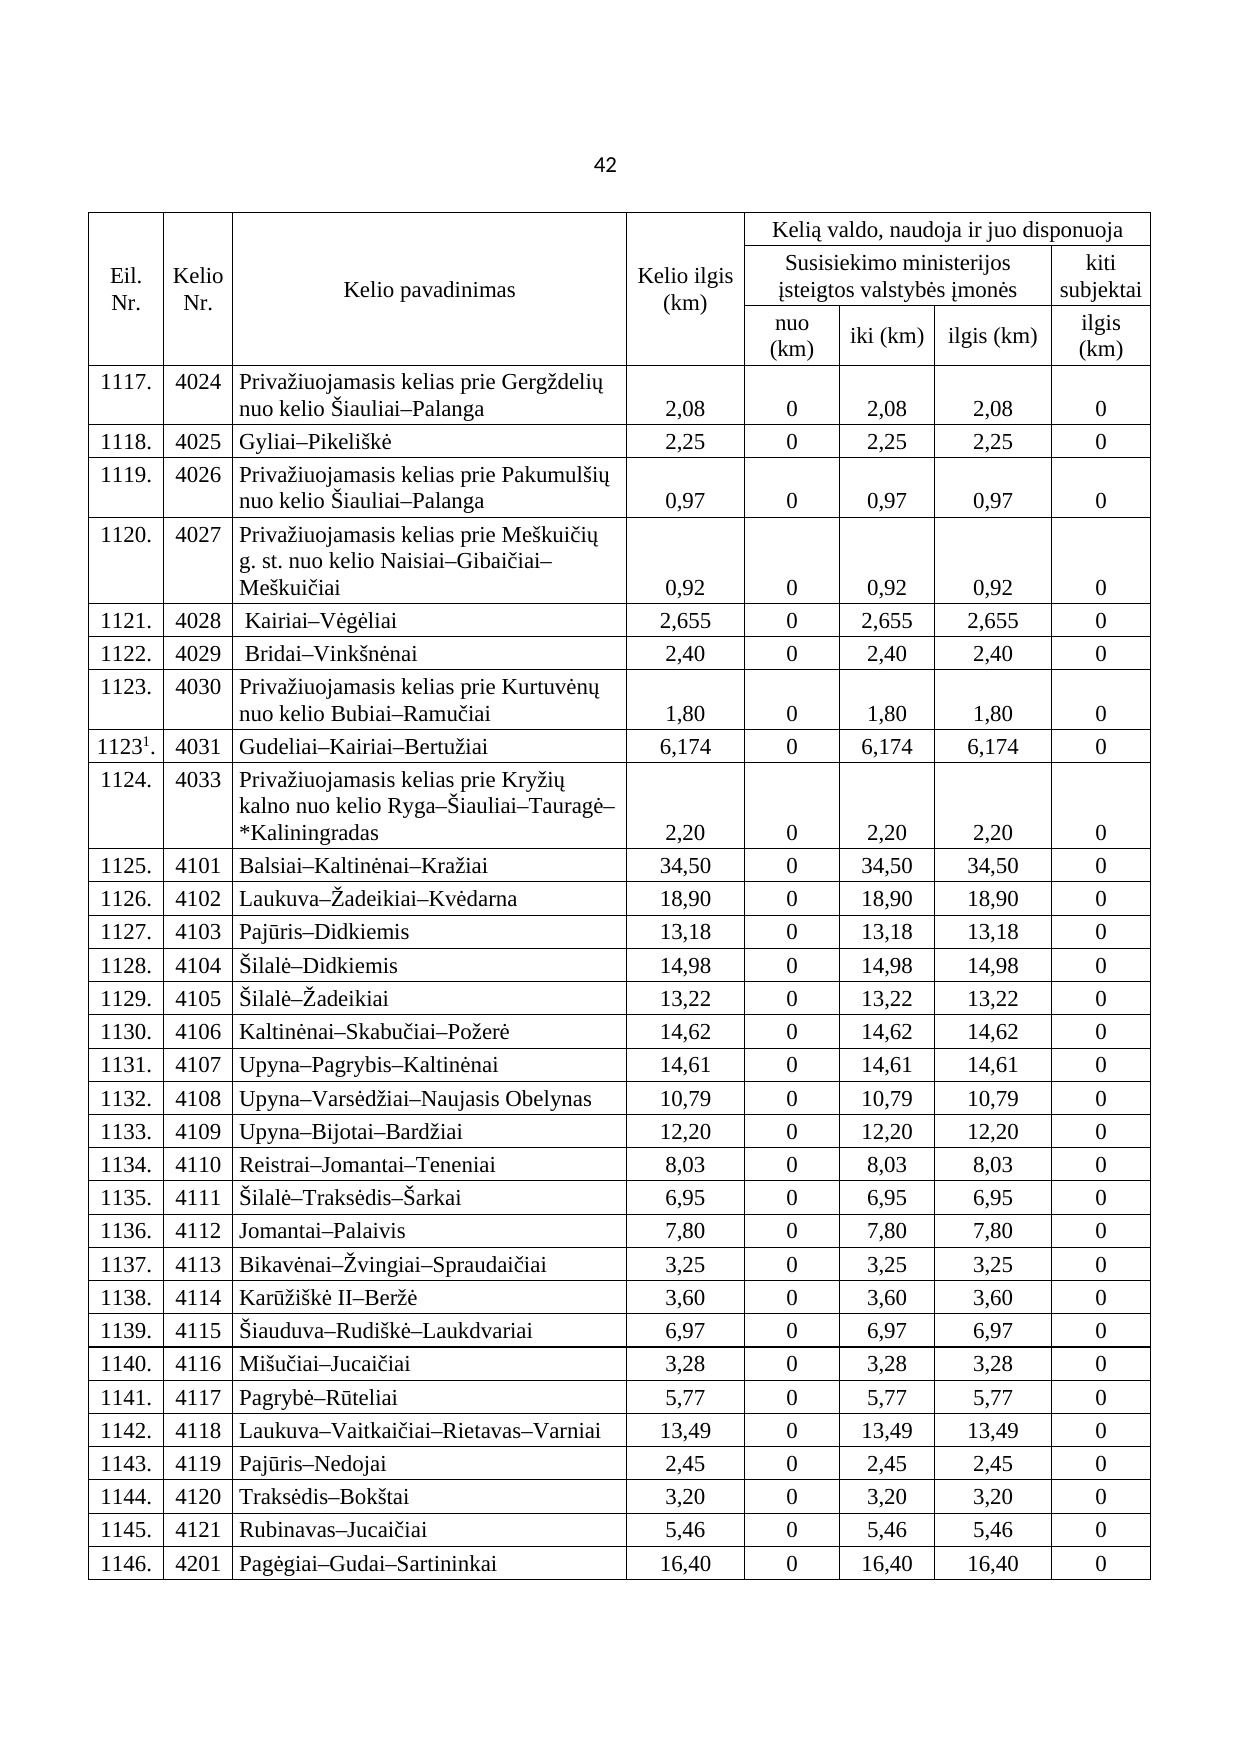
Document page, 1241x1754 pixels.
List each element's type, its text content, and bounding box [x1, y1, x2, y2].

table_cell 1123. [89, 670, 163, 729]
table_cell 1145. [89, 1514, 163, 1546]
table_cell 1121. [89, 604, 163, 636]
table_cell 0 [745, 604, 839, 636]
table_cell 5,77 [840, 1381, 934, 1413]
table_cell 13,18 [935, 916, 1051, 948]
table_cell Bridai–Vinkšnėnai [233, 637, 626, 669]
table_cell 3,60 [840, 1281, 934, 1313]
table_cell 1142. [89, 1414, 163, 1446]
table_cell 0 [745, 1314, 839, 1346]
table_cell 4118 [164, 1414, 232, 1446]
table_cell 1126. [89, 882, 163, 914]
table_cell 0 [745, 982, 839, 1014]
table_cell 1,80 [627, 670, 744, 729]
table_cell 0 [745, 1049, 839, 1081]
table_cell 4033 [164, 763, 232, 848]
table_cell 2,45 [840, 1447, 934, 1479]
table_header Kelio Nr. [164, 213, 232, 364]
table_cell 6,174 [935, 730, 1051, 762]
table_cell 0 [1052, 1248, 1150, 1280]
table_cell Kairiai–Vėgėliai [233, 604, 626, 636]
table_cell 14,62 [840, 1015, 934, 1047]
table_cell 6,95 [840, 1181, 934, 1213]
table_cell 6,95 [627, 1181, 744, 1213]
table_cell 3,20 [935, 1480, 1051, 1513]
table_cell 6,97 [840, 1314, 934, 1346]
table_cell 1127. [89, 916, 163, 948]
table_cell 0 [745, 1082, 839, 1114]
table_cell 4113 [164, 1248, 232, 1280]
table_cell 3,28 [840, 1348, 934, 1380]
table_cell 0 [745, 1514, 839, 1546]
table_cell ilgis (km) [1052, 306, 1150, 364]
table_cell 4115 [164, 1314, 232, 1346]
table_cell 4030 [164, 670, 232, 729]
table_cell 0 [1052, 1082, 1150, 1114]
table_cell 0 [1052, 730, 1150, 762]
table_cell 0 [745, 518, 839, 603]
table_cell 0 [1052, 425, 1150, 457]
table_cell 5,77 [935, 1381, 1051, 1413]
table_cell 1132. [89, 1082, 163, 1114]
table_cell 2,08 [840, 366, 934, 424]
table_cell 2,655 [935, 604, 1051, 636]
table_cell Balsiai–Kaltinėnai–Kražiai [233, 849, 626, 881]
table_cell 4028 [164, 604, 232, 636]
table_cell 4108 [164, 1082, 232, 1114]
table_cell Bikavėnai–Žvingiai–Spraudaičiai [233, 1248, 626, 1280]
table_cell 0 [1052, 882, 1150, 914]
table_cell 0 [1052, 1115, 1150, 1147]
table_cell Rubinavas–Jucaičiai [233, 1514, 626, 1546]
table_cell 4110 [164, 1148, 232, 1180]
table_cell Reistrai–Jomantai–Teneniai [233, 1148, 626, 1180]
table_cell 0 [1052, 1215, 1150, 1247]
table_cell 0 [1052, 916, 1150, 948]
table_cell 13,49 [840, 1414, 934, 1446]
table_header Kelio ilgis (km) [627, 213, 744, 364]
table_cell 14,61 [840, 1049, 934, 1081]
table_cell 12,20 [840, 1115, 934, 1147]
table_cell 4116 [164, 1348, 232, 1380]
table_cell 0 [1052, 1181, 1150, 1213]
table_cell 1136. [89, 1215, 163, 1247]
table_cell 1144. [89, 1480, 163, 1513]
table_cell 4103 [164, 916, 232, 948]
table_cell 4121 [164, 1514, 232, 1546]
table_cell 4112 [164, 1215, 232, 1247]
table_cell 0 [745, 1148, 839, 1180]
table_cell 0 [745, 1348, 839, 1380]
table_cell 2,08 [627, 366, 744, 424]
table_cell 13,22 [840, 982, 934, 1014]
table_cell 5,46 [935, 1514, 1051, 1546]
table_cell 0 [1052, 1480, 1150, 1513]
table_cell 0 [745, 949, 839, 981]
table_cell 1129. [89, 982, 163, 1014]
table_cell 1146. [89, 1547, 163, 1579]
table_cell 0 [1052, 1514, 1150, 1546]
table_cell 3,25 [935, 1248, 1051, 1280]
table_cell 2,20 [935, 763, 1051, 848]
table_cell 13,49 [935, 1414, 1051, 1446]
table_cell 0 [1052, 949, 1150, 981]
table_cell 12,20 [935, 1115, 1051, 1147]
table_cell 4026 [164, 458, 232, 517]
table_cell 5,46 [840, 1514, 934, 1546]
table_cell 0 [745, 730, 839, 762]
table_cell 1122. [89, 637, 163, 669]
table_cell 0 [745, 637, 839, 669]
table_cell Šilalė–Žadeikiai [233, 982, 626, 1014]
table_cell Pagrybė–Rūteliai [233, 1381, 626, 1413]
table_cell 0 [745, 1115, 839, 1147]
table_cell Privažiuojamasis kelias prie Meškuičių g. st. nuo kelio Naisiai–Gibaičiai–Meškuičiai [233, 518, 626, 603]
table_cell 34,50 [935, 849, 1051, 881]
table_cell 4109 [164, 1115, 232, 1147]
table_cell 4107 [164, 1049, 232, 1081]
table_cell 16,40 [627, 1547, 744, 1579]
table_cell 14,98 [935, 949, 1051, 981]
table_cell 2,25 [935, 425, 1051, 457]
table_cell 0 [745, 1215, 839, 1247]
table_cell 14,61 [627, 1049, 744, 1081]
table_cell Pagėgiai–Gudai–Sartininkai [233, 1547, 626, 1579]
table_cell 6,95 [935, 1181, 1051, 1213]
table_cell 13,49 [627, 1414, 744, 1446]
table_cell 0,97 [935, 458, 1051, 517]
table_cell Privažiuojamasis kelias prie Gergždelių nuo kelio Šiauliai–Palanga [233, 366, 626, 424]
table_cell 14,62 [627, 1015, 744, 1047]
table_cell 4025 [164, 425, 232, 457]
table_cell 4031 [164, 730, 232, 762]
table_cell 0 [1052, 1414, 1150, 1446]
table_cell 1137. [89, 1248, 163, 1280]
table_cell 2,20 [627, 763, 744, 848]
table_cell 4024 [164, 366, 232, 424]
table_cell 1120. [89, 518, 163, 603]
table_cell 0 [745, 1181, 839, 1213]
table_cell Susisiekimo ministerijos įsteigtos valstybės įmonės [745, 246, 1051, 305]
table_cell 16,40 [840, 1547, 934, 1579]
table_cell 4029 [164, 637, 232, 669]
table_cell 0 [745, 763, 839, 848]
table_cell kiti subjektai [1052, 246, 1150, 305]
table_cell 6,97 [627, 1314, 744, 1346]
table_cell 5,77 [627, 1381, 744, 1413]
table_cell 0,97 [840, 458, 934, 517]
table_cell nuo (km) [745, 306, 839, 364]
table_cell Laukuva–Žadeikiai–Kvėdarna [233, 882, 626, 914]
table_cell 0 [1052, 1348, 1150, 1380]
table_cell 13,22 [935, 982, 1051, 1014]
table_cell 0 [1052, 1381, 1150, 1413]
table_cell 6,97 [935, 1314, 1051, 1346]
table_cell 1131. [89, 1049, 163, 1081]
table_cell Upyna–Bijotai–Bardžiai [233, 1115, 626, 1147]
table_cell 7,80 [627, 1215, 744, 1247]
table_cell Traksėdis–Bokštai [233, 1480, 626, 1513]
table_cell 0 [745, 425, 839, 457]
table_cell 3,28 [627, 1348, 744, 1380]
table_cell 1143. [89, 1447, 163, 1479]
table_cell 0 [1052, 849, 1150, 881]
table_cell 0 [745, 1381, 839, 1413]
table_cell 5,46 [627, 1514, 744, 1546]
table_cell 3,28 [935, 1348, 1051, 1380]
table_cell 3,25 [627, 1248, 744, 1280]
table_cell 0 [1052, 670, 1150, 729]
table_cell 0 [745, 1547, 839, 1579]
table_cell 3,25 [840, 1248, 934, 1280]
table_cell 0 [1052, 604, 1150, 636]
table_cell 34,50 [627, 849, 744, 881]
table_cell 0 [1052, 1447, 1150, 1479]
table_cell 3,20 [627, 1480, 744, 1513]
table_cell 14,62 [935, 1015, 1051, 1047]
table_cell 6,174 [627, 730, 744, 762]
table_cell 4117 [164, 1381, 232, 1413]
table_cell 0 [745, 458, 839, 517]
table_cell 1130. [89, 1015, 163, 1047]
table_cell 4102 [164, 882, 232, 914]
table_cell 0,92 [935, 518, 1051, 603]
table_cell 4105 [164, 982, 232, 1014]
table_cell 10,79 [627, 1082, 744, 1114]
table_cell 8,03 [627, 1148, 744, 1180]
table_header Kelią valdo, naudoja ir juo disponuoja [745, 213, 1150, 245]
table_cell 14,98 [627, 949, 744, 981]
table_cell 1,80 [935, 670, 1051, 729]
table_cell 4106 [164, 1015, 232, 1047]
table_cell Gyliai–Pikeliškė [233, 425, 626, 457]
table_cell 2,655 [627, 604, 744, 636]
table_cell 7,80 [935, 1215, 1051, 1247]
table_cell 2,40 [935, 637, 1051, 669]
table_cell 1134. [89, 1148, 163, 1180]
table_cell Upyna–Varsėdžiai–Naujasis Obelynas [233, 1082, 626, 1114]
table_cell Pajūris–Nedojai [233, 1447, 626, 1479]
table_cell 0,97 [627, 458, 744, 517]
table_cell 10,79 [935, 1082, 1051, 1114]
table_cell 18,90 [840, 882, 934, 914]
table_cell iki (km) [840, 306, 934, 364]
table_cell 14,98 [840, 949, 934, 981]
table_header Eil. Nr. [89, 213, 163, 364]
table_cell 4104 [164, 949, 232, 981]
table_cell Privažiuojamasis kelias prie Pakumulšių nuo kelio Šiauliai–Palanga [233, 458, 626, 517]
table_cell 0 [745, 882, 839, 914]
table_cell Šiauduva–Rudiškė–Laukdvariai [233, 1314, 626, 1346]
table_cell 3,60 [935, 1281, 1051, 1313]
table_cell Privažiuojamasis kelias prie Kryžių kalno nuo kelio Ryga–Šiauliai–Tauragė– *Kaliningradas [233, 763, 626, 848]
table_cell 0 [1052, 1314, 1150, 1346]
table_cell 4111 [164, 1181, 232, 1213]
table_cell Šilalė–Traksėdis–Šarkai [233, 1181, 626, 1213]
table_cell 1139. [89, 1314, 163, 1346]
table_cell ilgis (km) [935, 306, 1051, 364]
table_cell Mišučiai–Jucaičiai [233, 1348, 626, 1380]
table_cell Karūžiškė II–Beržė [233, 1281, 626, 1313]
table_cell 1128. [89, 949, 163, 981]
table_cell 0 [745, 1480, 839, 1513]
table_cell 4114 [164, 1281, 232, 1313]
table_cell 6,174 [840, 730, 934, 762]
table_cell 0 [745, 1414, 839, 1446]
table_cell 18,90 [935, 882, 1051, 914]
table_cell 1117. [89, 366, 163, 424]
table_cell Laukuva–Vaitkaičiai–Rietavas–Varniai [233, 1414, 626, 1446]
table_cell 34,50 [840, 849, 934, 881]
table_cell 1140. [89, 1348, 163, 1380]
table_cell 0 [1052, 366, 1150, 424]
table_cell 13,18 [627, 916, 744, 948]
table_cell Upyna–Pagrybis–Kaltinėnai [233, 1049, 626, 1081]
table_cell 0 [745, 1447, 839, 1479]
table_cell 12,20 [627, 1115, 744, 1147]
table_cell 8,03 [935, 1148, 1051, 1180]
table_cell 1135. [89, 1181, 163, 1213]
table_cell 0 [745, 366, 839, 424]
table_cell 2,25 [627, 425, 744, 457]
table_cell 18,90 [627, 882, 744, 914]
table_cell 2,45 [627, 1447, 744, 1479]
table_cell 1133. [89, 1115, 163, 1147]
table_cell 3,20 [840, 1480, 934, 1513]
table_header Kelio pavadinimas [233, 213, 626, 364]
table_cell 0 [1052, 637, 1150, 669]
table_cell 2,45 [935, 1447, 1051, 1479]
table_cell 4119 [164, 1447, 232, 1479]
table_cell 0 [745, 1015, 839, 1047]
table_cell 1,80 [840, 670, 934, 729]
table_cell Kaltinėnai–Skabučiai–Požerė [233, 1015, 626, 1047]
table_cell 0 [1052, 458, 1150, 517]
table_cell 0 [1052, 1547, 1150, 1579]
table_cell 4120 [164, 1480, 232, 1513]
table_cell 0 [1052, 518, 1150, 603]
table_cell 0 [745, 670, 839, 729]
table_cell 4027 [164, 518, 232, 603]
table_cell 0 [745, 849, 839, 881]
table_cell 16,40 [935, 1547, 1051, 1579]
table_cell Privažiuojamasis kelias prie Kurtuvėnų nuo kelio Bubiai–Ramučiai [233, 670, 626, 729]
table_cell 1138. [89, 1281, 163, 1313]
table_cell 2,20 [840, 763, 934, 848]
table_cell 0 [1052, 1148, 1150, 1180]
table_cell 0 [1052, 1015, 1150, 1047]
table_cell 10,79 [840, 1082, 934, 1114]
table_cell 0 [745, 1248, 839, 1280]
table_cell 2,655 [840, 604, 934, 636]
table_cell 0 [745, 916, 839, 948]
table_cell 2,40 [627, 637, 744, 669]
table_cell Jomantai–Palaivis [233, 1215, 626, 1247]
table_cell 3,60 [627, 1281, 744, 1313]
table_cell 13,18 [840, 916, 934, 948]
table_cell 4101 [164, 849, 232, 881]
table_cell 4201 [164, 1547, 232, 1579]
table_cell 0 [1052, 982, 1150, 1014]
table_cell 8,03 [840, 1148, 934, 1180]
table_cell 2,25 [840, 425, 934, 457]
table_cell 13,22 [627, 982, 744, 1014]
table_cell 2,08 [935, 366, 1051, 424]
table_cell Šilalė–Didkiemis [233, 949, 626, 981]
table_cell 11231. [89, 730, 163, 762]
table_cell 1124. [89, 763, 163, 848]
table_cell 0 [1052, 763, 1150, 848]
table_cell 0,92 [840, 518, 934, 603]
table_cell 0 [1052, 1281, 1150, 1313]
table_cell 1118. [89, 425, 163, 457]
table_cell 7,80 [840, 1215, 934, 1247]
table_cell Gudeliai–Kairiai–Bertužiai [233, 730, 626, 762]
table_cell 0,92 [627, 518, 744, 603]
table_cell Pajūris–Didkiemis [233, 916, 626, 948]
table_cell 1119. [89, 458, 163, 517]
table_cell 2,40 [840, 637, 934, 669]
table_cell 1125. [89, 849, 163, 881]
table_cell 1141. [89, 1381, 163, 1413]
table_cell 14,61 [935, 1049, 1051, 1081]
table_cell 0 [745, 1281, 839, 1313]
table_cell 0 [1052, 1049, 1150, 1081]
